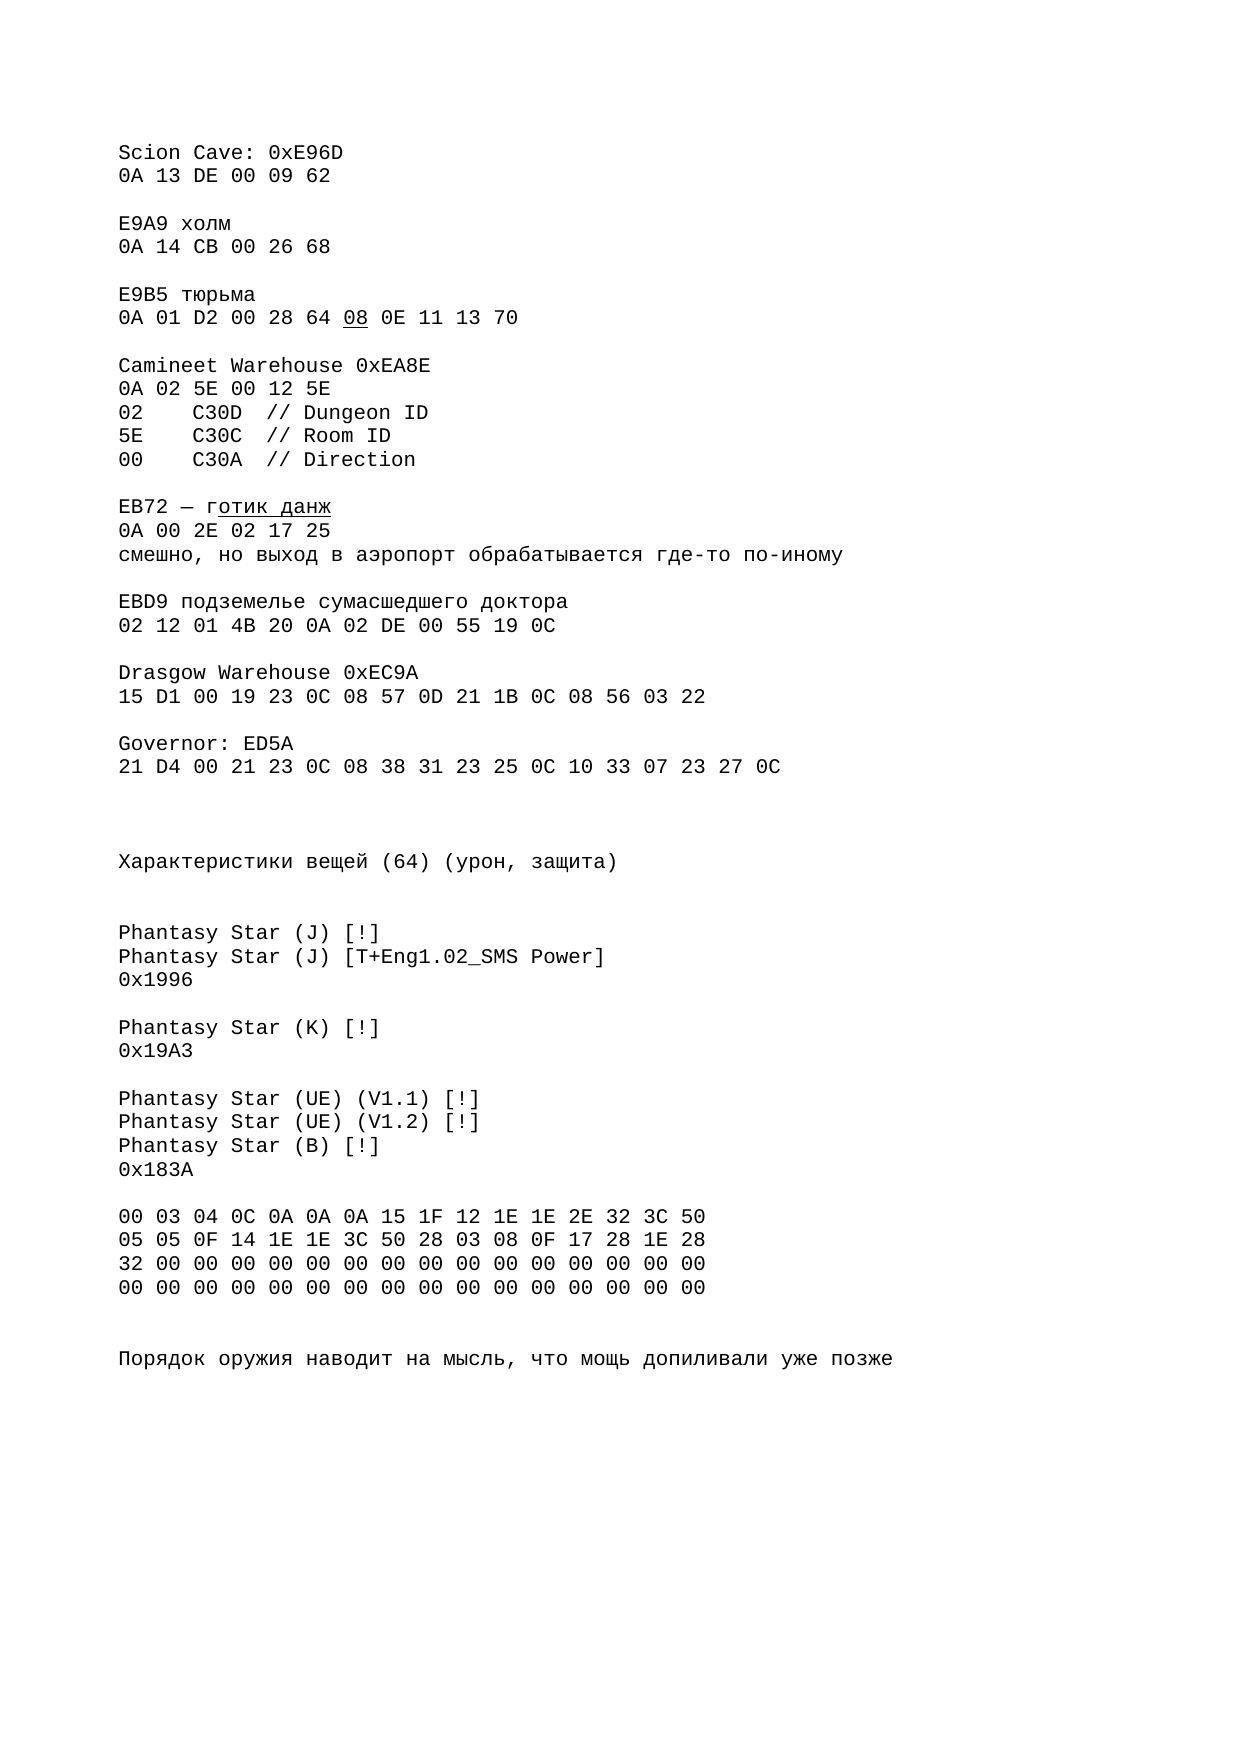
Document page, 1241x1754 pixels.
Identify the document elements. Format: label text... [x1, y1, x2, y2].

text Phantasy Star (K) [!] [118, 1017, 1122, 1040]
text 0A 13 DE 00 09 62 [118, 165, 1122, 189]
text 15 D1 00 19 23 0C 08 57 0D 21 1B 0C 08 56 03 22 [118, 686, 1122, 709]
text 0A 00 2E 02 17 25 [118, 520, 1122, 544]
text 0x19A3 [118, 1040, 1122, 1064]
text 32 00 00 00 00 00 00 00 00 00 00 00 00 00 00 00 [118, 1253, 1122, 1277]
text 0A 02 5E 00 12 5E [118, 378, 1122, 402]
text Phantasy Star (UE) (V1.2) [!] [118, 1111, 1122, 1135]
text Phantasy Star (UE) (V1.1) [!] [118, 1088, 1122, 1111]
text EBD9 подземелье сумасшедшего доктора [118, 591, 1122, 615]
text Phantasy Star (J) [T+Eng1.02_SMS Power] [118, 946, 1122, 969]
text Camineet Warehouse 0xEA8E [118, 354, 1122, 378]
text 0A 01 D2 00 28 64 08 0E 11 13 70 [118, 307, 1122, 331]
text Порядок оружия наводит на мысль, что мощь допиливали уже позже [118, 1348, 1122, 1371]
text 00 00 00 00 00 00 00 00 00 00 00 00 00 00 00 00 [118, 1277, 1122, 1300]
text 02 C30D // Dungeon ID [118, 402, 1122, 426]
text E9B5 тюрьма [118, 284, 1122, 307]
text 00 03 04 0C 0A 0A 0A 15 1F 12 1E 1E 2E 32 3C 50 [118, 1206, 1122, 1229]
text Phantasy Star (J) [!] [118, 922, 1122, 946]
text E9A9 холм [118, 213, 1122, 236]
text EB72 — готик данж [118, 496, 1122, 520]
text Drasgow Warehouse 0xEC9A [118, 662, 1122, 686]
text 5E C30C // Room ID [118, 426, 1122, 449]
text 21 D4 00 21 23 0C 08 38 31 23 25 0C 10 33 07 23 27 0C [118, 757, 1122, 780]
text Scion Cave: 0xE96D [118, 142, 1122, 165]
text Phantasy Star (B) [!] [118, 1135, 1122, 1158]
text 0x183A [118, 1158, 1122, 1182]
text 0x1996 [118, 969, 1122, 993]
text 0A 14 CB 00 26 68 [118, 236, 1122, 260]
text 00 C30A // Direction [118, 449, 1122, 473]
text Governor: ED5A [118, 733, 1122, 757]
text Характеристики вещей (64) (урон, защита) [118, 851, 1122, 875]
text 05 05 0F 14 1E 1E 3C 50 28 03 08 0F 17 28 1E 28 [118, 1229, 1122, 1253]
text смешно, но выход в аэропорт обрабатывается где-то по-иному [118, 544, 1122, 567]
text 02 12 01 4B 20 0A 02 DE 00 55 19 0C [118, 615, 1122, 638]
